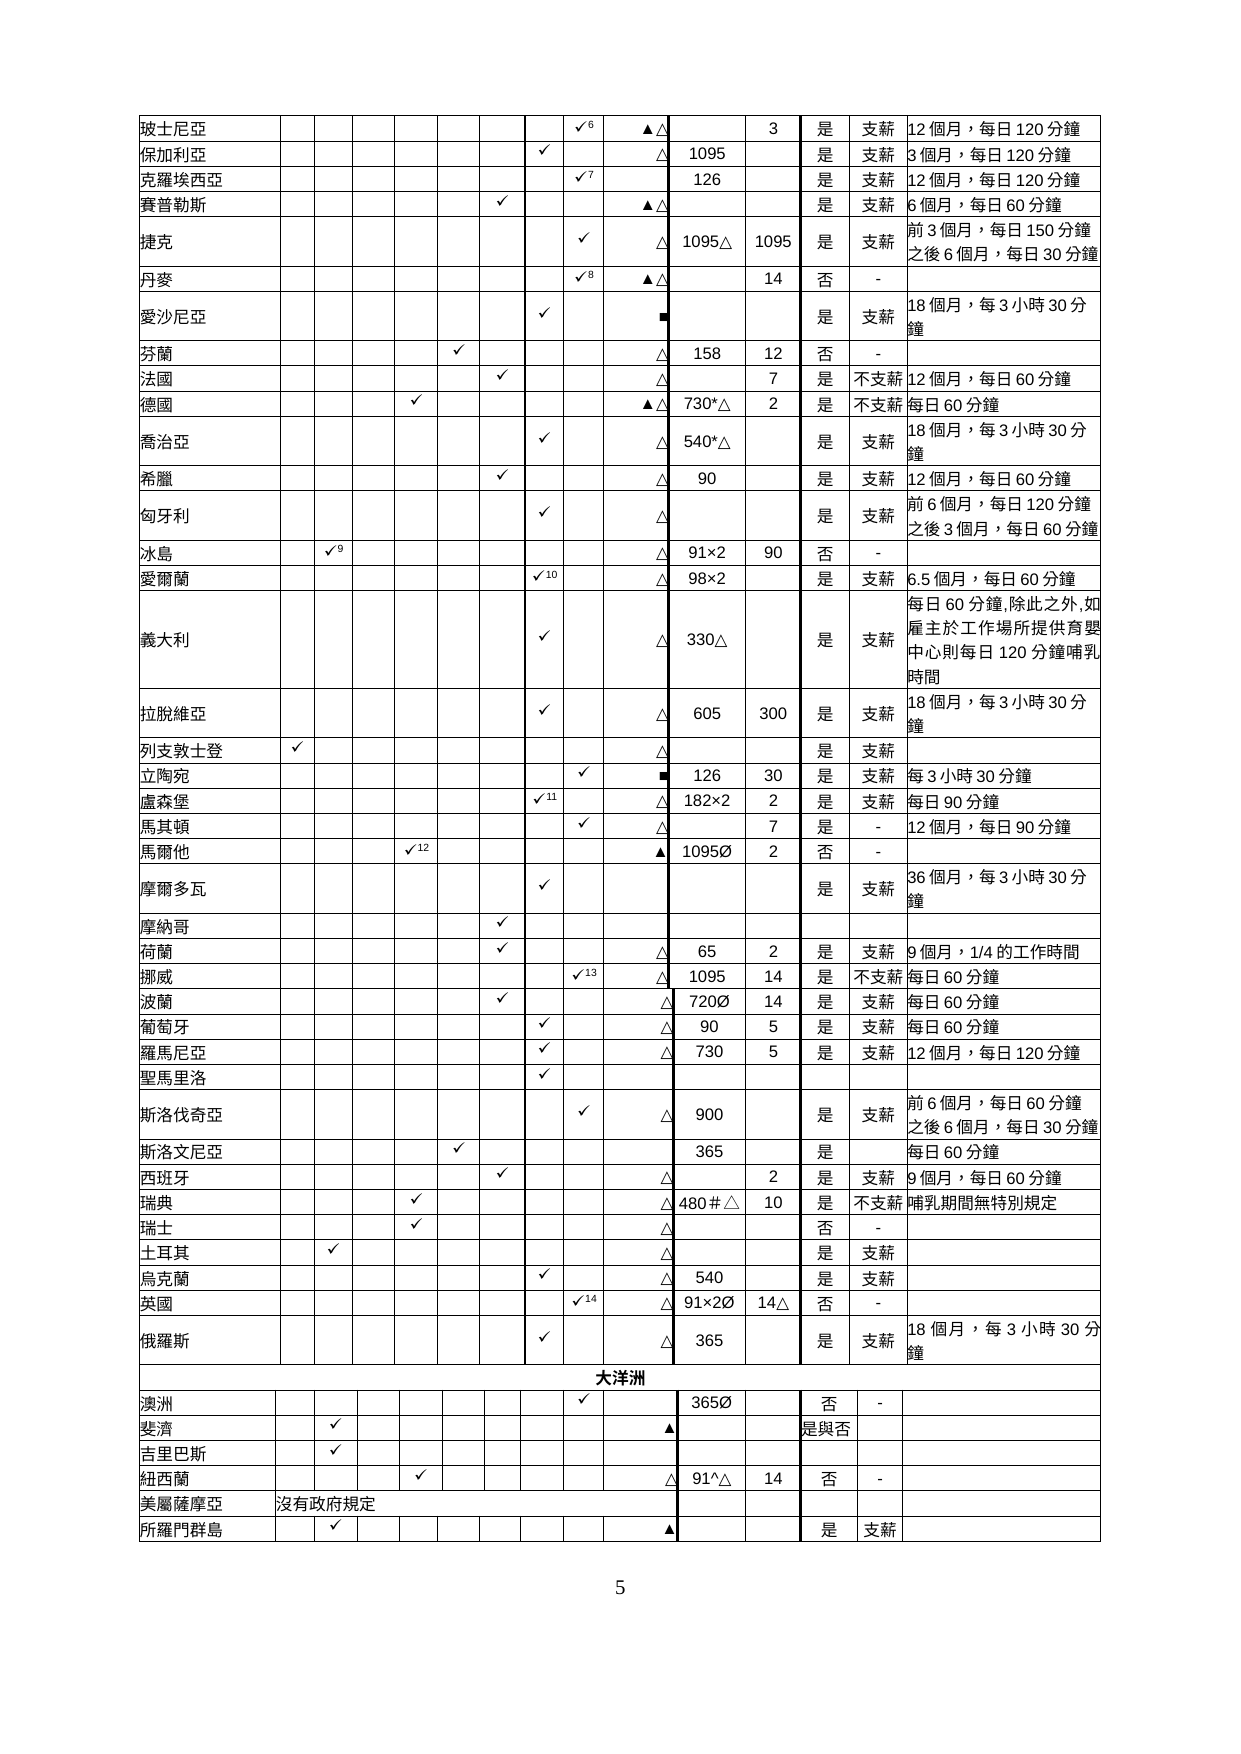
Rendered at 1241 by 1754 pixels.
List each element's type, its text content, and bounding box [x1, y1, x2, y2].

table_cell 1095 [670, 142, 745, 166]
table_cell  [564, 814, 603, 838]
table_cell 義大利 [140, 591, 280, 688]
table_cell [480, 217, 524, 266]
table_cell 沒有政府規定 [276, 1491, 676, 1516]
table_cell 540*△ [670, 417, 745, 465]
table_cell 是 [802, 192, 849, 216]
table_cell [526, 914, 563, 938]
table_cell 不支薪 [850, 392, 907, 416]
table_cell [438, 1517, 479, 1541]
table_cell ▲△ [604, 192, 667, 216]
table_cell [438, 1291, 479, 1315]
table_cell [526, 1291, 563, 1315]
table_cell 126 [670, 167, 745, 191]
table_cell 是 [802, 591, 849, 688]
table_cell [438, 392, 479, 416]
table_cell [802, 1065, 849, 1089]
table_cell  [526, 1266, 563, 1290]
table_cell [480, 392, 524, 416]
table_cell [315, 142, 352, 166]
table_cell [858, 1491, 902, 1516]
table_cell [438, 764, 479, 788]
table_cell 烏克蘭 [140, 1266, 280, 1290]
table_cell [746, 591, 799, 688]
table_cell [480, 1065, 524, 1089]
table_cell 是 [802, 566, 849, 590]
table_cell  [315, 1517, 357, 1541]
table_cell [353, 491, 394, 540]
table_cell [395, 417, 437, 465]
table_cell ▲△ [604, 392, 667, 416]
table_cell [353, 192, 394, 216]
table_cell ▲ [604, 1517, 676, 1541]
table_cell [746, 1441, 799, 1465]
table_cell [564, 1065, 603, 1089]
table_cell △ [604, 341, 667, 365]
table_cell [315, 491, 352, 540]
table_cell [395, 764, 437, 788]
table_cell [438, 939, 479, 963]
table_cell 支薪 [850, 116, 907, 141]
table_cell [564, 192, 603, 216]
table_cell 6 [564, 116, 603, 141]
table_cell [670, 491, 745, 540]
table_cell [564, 1240, 603, 1264]
table_cell [358, 1466, 399, 1490]
table_cell [438, 1190, 479, 1214]
table_cell △ [604, 689, 667, 737]
table_cell [315, 167, 352, 191]
table_cell [276, 1517, 314, 1541]
table_cell [281, 267, 314, 291]
table_cell [438, 1165, 479, 1189]
table_cell [281, 417, 314, 465]
table_cell 65 [670, 939, 745, 963]
table_cell 是 [802, 1140, 849, 1164]
table_cell 每3小時30分鐘 [908, 764, 1100, 788]
table_cell △ [604, 1015, 672, 1039]
table_cell [276, 1441, 314, 1465]
table_cell 馬其頓 [140, 814, 280, 838]
table_cell [353, 1240, 394, 1264]
table_cell  [526, 689, 563, 737]
table_cell [480, 814, 524, 838]
table_cell ■ [604, 764, 667, 788]
table_cell 9個月，每日60分鐘 [908, 1165, 1100, 1189]
table_cell  [480, 466, 524, 490]
table_cell 匈牙利 [140, 491, 280, 540]
table_cell [281, 217, 314, 266]
table_cell 540 [675, 1266, 745, 1290]
table_cell [526, 541, 563, 565]
table_cell [526, 341, 563, 365]
table_cell 西班牙 [140, 1165, 280, 1189]
table_cell [353, 914, 394, 938]
table_cell [353, 1140, 394, 1164]
table_cell [802, 914, 849, 938]
table_cell - [850, 541, 907, 565]
table_cell 荷蘭 [140, 939, 280, 963]
table_cell 馬爾他 [140, 839, 280, 863]
table_cell [526, 366, 563, 391]
table_cell  [480, 939, 524, 963]
table_cell [353, 1266, 394, 1290]
table_cell [315, 864, 352, 913]
table_cell 3個月，每日120分鐘 [908, 142, 1100, 166]
table_cell 12個月，每日120分鐘 [908, 167, 1100, 191]
table_cell [281, 392, 314, 416]
table_cell [526, 814, 563, 838]
table_cell [604, 1441, 676, 1465]
table_cell  [480, 366, 524, 391]
table_cell [746, 466, 799, 490]
table_cell 愛沙尼亞 [140, 292, 280, 340]
table_cell 330△ [670, 591, 745, 688]
table_cell [908, 1215, 1100, 1239]
table_cell [903, 1517, 1100, 1541]
table_cell  [480, 989, 524, 1013]
table_cell [395, 989, 437, 1013]
table_cell 18個月，每3小時30分鐘 [908, 1316, 1100, 1364]
table_cell [315, 217, 352, 266]
table_cell 14△ [746, 1291, 799, 1315]
table_cell [438, 417, 479, 465]
table_cell ▲ [604, 1416, 676, 1440]
table_cell [908, 267, 1100, 291]
table_cell [485, 1441, 520, 1465]
table_cell [438, 167, 479, 191]
table_cell [480, 116, 524, 141]
table_cell [395, 1165, 437, 1189]
table_cell 支薪 [850, 989, 907, 1013]
table_cell 7 [564, 167, 603, 191]
table_cell 是 [802, 167, 849, 191]
table_cell [315, 591, 352, 688]
table_cell 支薪 [850, 167, 907, 191]
table_cell [315, 1090, 352, 1138]
table_cell 6個月，每日60分鐘 [908, 192, 1100, 216]
table_cell △ [604, 541, 667, 565]
table_cell 列支敦士登 [140, 738, 280, 762]
table_cell 每日60分鐘 [908, 392, 1100, 416]
table_cell [315, 1215, 352, 1239]
table_cell 美屬薩摩亞 [140, 1491, 275, 1516]
table_cell [480, 1215, 524, 1239]
table_cell △ [604, 964, 667, 988]
table_cell [353, 116, 394, 141]
table_cell - [850, 839, 907, 863]
table_cell 36個月，每3小時30分鐘 [908, 864, 1100, 913]
table_cell [315, 1266, 352, 1290]
table_cell [281, 1215, 314, 1239]
table_cell 7 [746, 366, 799, 391]
table_cell [679, 1517, 745, 1541]
table_cell 支薪 [850, 591, 907, 688]
table_cell 365 [675, 1140, 745, 1164]
table_cell [281, 341, 314, 365]
table_cell - [850, 1215, 907, 1239]
table_cell 前6個月，每日120分鐘 之後3個月，每日60分鐘 [908, 491, 1100, 540]
table_cell [526, 1140, 563, 1164]
table_cell [438, 466, 479, 490]
table_cell [281, 839, 314, 863]
table_cell 否 [802, 267, 849, 291]
table_cell [358, 1441, 399, 1465]
table_cell [281, 1190, 314, 1214]
table_cell [315, 116, 352, 141]
table_cell 126 [670, 764, 745, 788]
table_cell 12個月，每日120分鐘 [908, 116, 1100, 141]
table_cell [395, 167, 437, 191]
table_cell [679, 1491, 745, 1516]
table_cell 1095 [670, 964, 745, 988]
table_cell [480, 341, 524, 365]
table_cell [281, 964, 314, 988]
table_cell [802, 1441, 857, 1465]
table_cell [281, 142, 314, 166]
table_cell [746, 1316, 799, 1364]
table_cell - [850, 1291, 907, 1315]
table_cell [526, 217, 563, 266]
table_cell △ [604, 142, 667, 166]
table_cell 支薪 [850, 566, 907, 590]
table_cell [564, 142, 603, 166]
table_cell [564, 1441, 603, 1465]
table_cell 14 [746, 989, 799, 1013]
table_cell  [438, 1140, 479, 1164]
table_cell [358, 1517, 399, 1541]
table_cell △ [604, 217, 667, 266]
table_cell 前6個月，每日60分鐘 之後6個月，每日30分鐘 [908, 1090, 1100, 1138]
table_cell [443, 1391, 484, 1415]
table_cell 是 [802, 1266, 849, 1290]
table_cell 158 [670, 341, 745, 365]
table_cell 182×2 [670, 789, 745, 813]
table_cell 11 [526, 789, 563, 813]
table_cell [746, 1517, 799, 1541]
table_cell  [480, 914, 524, 938]
table_cell [526, 1240, 563, 1264]
table_cell 摩爾多瓦 [140, 864, 280, 913]
table_cell 支薪 [850, 939, 907, 963]
table_cell 否 [802, 1215, 849, 1239]
table_cell [564, 1517, 603, 1541]
table_cell - [850, 814, 907, 838]
table_cell 1095Ø [670, 839, 745, 863]
table_cell [746, 1391, 799, 1415]
table_cell △ [604, 566, 667, 590]
table_cell 每日60分鐘 [908, 964, 1100, 988]
table_cell [315, 1291, 352, 1315]
table_cell 14 [564, 1291, 603, 1315]
table_cell [315, 341, 352, 365]
table_cell [281, 1165, 314, 1189]
table_cell [480, 1517, 520, 1541]
table_cell [281, 116, 314, 141]
table_cell [521, 1466, 563, 1490]
table_cell  [315, 1240, 352, 1264]
table_cell [315, 1015, 352, 1039]
table_cell [395, 914, 437, 938]
table_cell [358, 1416, 399, 1440]
table_cell [604, 1065, 672, 1089]
table_cell [485, 1466, 520, 1490]
table_cell 哺乳期間無特別規定 [908, 1190, 1100, 1214]
table_cell 羅馬尼亞 [140, 1040, 280, 1064]
table_cell [395, 1040, 437, 1064]
table_cell [395, 366, 437, 391]
table_cell 盧森堡 [140, 789, 280, 813]
table_cell [438, 989, 479, 1013]
table_cell [521, 1441, 563, 1465]
table_cell [438, 591, 479, 688]
table_cell 是 [802, 142, 849, 166]
table_cell [281, 1015, 314, 1039]
table_cell [395, 466, 437, 490]
table_cell [281, 192, 314, 216]
table_cell [746, 192, 799, 216]
table_cell 否 [802, 1466, 857, 1490]
table_cell [564, 989, 603, 1013]
table_cell [400, 1391, 442, 1415]
table_cell [908, 738, 1100, 762]
table_cell  [526, 1065, 563, 1089]
table_cell 玻士尼亞 [140, 116, 280, 141]
table_cell [564, 689, 603, 737]
table_cell [353, 939, 394, 963]
table_cell [438, 738, 479, 762]
table_cell [395, 292, 437, 340]
table_cell [485, 1416, 520, 1440]
table_cell [315, 392, 352, 416]
table_cell [526, 1090, 563, 1138]
table_cell [526, 466, 563, 490]
table_cell 91^△ [679, 1466, 745, 1490]
table_cell [353, 839, 394, 863]
table_cell [395, 738, 437, 762]
table_cell [746, 491, 799, 540]
table_cell 12 [395, 839, 437, 863]
table_cell [281, 814, 314, 838]
table_cell 英國 [140, 1291, 280, 1315]
table_cell 91×2Ø [675, 1291, 745, 1315]
table_cell [480, 1040, 524, 1064]
table_cell [281, 292, 314, 340]
table_cell [281, 989, 314, 1013]
table_cell [670, 192, 745, 216]
table_cell [564, 1140, 603, 1164]
table_cell [480, 1291, 524, 1315]
table_cell 是 [802, 964, 849, 988]
table_cell [521, 1416, 563, 1440]
table_cell [908, 1065, 1100, 1089]
table_cell [858, 1416, 902, 1440]
table_cell  [315, 1441, 357, 1465]
table_cell - [850, 267, 907, 291]
table_cell 是 [802, 764, 849, 788]
table_cell [564, 864, 603, 913]
table_cell [395, 1065, 437, 1089]
table_cell △ [604, 491, 667, 540]
table_cell 18個月，每3小時30分鐘 [908, 417, 1100, 465]
table_cell [315, 764, 352, 788]
table_cell 葡萄牙 [140, 1015, 280, 1039]
table_cell [564, 566, 603, 590]
table_cell 6.5個月，每日60分鐘 [908, 566, 1100, 590]
table_cell [480, 1316, 524, 1364]
table_cell 支薪 [850, 217, 907, 266]
table_cell △ [604, 1090, 672, 1138]
table_cell [480, 738, 524, 762]
table_cell [353, 789, 394, 813]
table_cell [746, 1065, 799, 1089]
table_cell △ [604, 466, 667, 490]
table_cell 90 [675, 1015, 745, 1039]
table_cell 丹麥 [140, 267, 280, 291]
table_cell [564, 541, 603, 565]
table_cell [438, 1090, 479, 1138]
table_cell [675, 1065, 745, 1089]
table_cell  [395, 1215, 437, 1239]
table_cell [315, 1190, 352, 1214]
table_cell [480, 541, 524, 565]
table_cell [480, 789, 524, 813]
table_cell [353, 1316, 394, 1364]
table_cell 是 [802, 789, 849, 813]
table_cell [395, 1291, 437, 1315]
table_cell 法國 [140, 366, 280, 391]
table_cell 7 [746, 814, 799, 838]
table_cell [438, 491, 479, 540]
table_cell  [281, 738, 314, 762]
table_cell [353, 292, 394, 340]
table_cell [438, 292, 479, 340]
table_cell 是 [802, 392, 849, 416]
table_cell [564, 366, 603, 391]
table_cell 波蘭 [140, 989, 280, 1013]
table_cell [858, 1441, 902, 1465]
table_cell 720Ø [675, 989, 745, 1013]
table_cell 澳洲 [140, 1391, 275, 1415]
table_cell 是 [802, 1040, 849, 1064]
table_cell [480, 964, 524, 988]
table_cell 支薪 [850, 1165, 907, 1189]
table_cell 1095△ [670, 217, 745, 266]
table_cell [315, 989, 352, 1013]
table_cell 每日60分鐘 [908, 1015, 1100, 1039]
table_cell [604, 1140, 672, 1164]
table_cell [395, 1090, 437, 1138]
table_cell [315, 939, 352, 963]
table_cell [670, 292, 745, 340]
table_cell [480, 167, 524, 191]
table_cell 是 [802, 1517, 857, 1541]
table_cell [281, 1040, 314, 1064]
table_cell [395, 491, 437, 540]
table_cell [526, 764, 563, 788]
table_cell [903, 1441, 1100, 1465]
table_cell [480, 491, 524, 540]
table_cell [281, 566, 314, 590]
table_cell [281, 789, 314, 813]
table_cell 支薪 [850, 142, 907, 166]
table_cell [395, 1316, 437, 1364]
table_cell 30 [746, 764, 799, 788]
table_cell 5 [746, 1040, 799, 1064]
table_cell △ [604, 939, 667, 963]
table_cell [281, 864, 314, 913]
table_cell [438, 1215, 479, 1239]
table_cell [679, 1441, 745, 1465]
table_cell 是 [802, 491, 849, 540]
table_cell 900 [675, 1090, 745, 1138]
table_cell [908, 1266, 1100, 1290]
table_cell 不支薪 [850, 1190, 907, 1214]
table_cell [438, 689, 479, 737]
table_cell [564, 1190, 603, 1214]
table_cell [358, 1391, 399, 1415]
table_cell △ [604, 738, 667, 762]
table_cell ▲△ [604, 116, 667, 141]
table_cell [443, 1416, 484, 1440]
table_cell 是 [802, 1090, 849, 1138]
table_cell [746, 738, 799, 762]
table_cell [526, 167, 563, 191]
table_cell [480, 591, 524, 688]
table_cell [281, 1090, 314, 1138]
table_cell △ [604, 1190, 672, 1214]
table_cell  [526, 1316, 563, 1364]
table_cell [315, 914, 352, 938]
table_cell [485, 1391, 520, 1415]
table_cell [746, 1266, 799, 1290]
table_cell [315, 1391, 357, 1415]
table_cell  [526, 292, 563, 340]
table_cell [353, 738, 394, 762]
table_cell 愛爾蘭 [140, 566, 280, 590]
table_cell [526, 267, 563, 291]
table_cell 支薪 [858, 1517, 902, 1541]
table_cell [281, 1065, 314, 1089]
table_cell [564, 1316, 603, 1364]
table_cell  [564, 764, 603, 788]
table_cell 是 [802, 366, 849, 391]
table_cell 保加利亞 [140, 142, 280, 166]
table_cell ▲ [604, 839, 667, 863]
table_cell [526, 964, 563, 988]
table_cell [276, 1466, 314, 1490]
table_cell [315, 192, 352, 216]
table_cell [564, 591, 603, 688]
table_cell [438, 1065, 479, 1089]
table_cell 9 [315, 541, 352, 565]
table_cell [675, 1215, 745, 1239]
table_cell [564, 466, 603, 490]
table_cell 立陶宛 [140, 764, 280, 788]
table_cell 14 [746, 1466, 799, 1490]
table_cell 否 [802, 1391, 857, 1415]
table_cell [438, 864, 479, 913]
table_cell 俄羅斯 [140, 1316, 280, 1364]
table_cell [480, 267, 524, 291]
table_cell 斯洛文尼亞 [140, 1140, 280, 1164]
table_cell [395, 689, 437, 737]
table_cell [395, 789, 437, 813]
table_cell △ [604, 1466, 676, 1490]
table_cell 是 [802, 116, 849, 141]
table_cell [281, 491, 314, 540]
table_cell [526, 939, 563, 963]
table_cell [908, 1291, 1100, 1315]
table_cell 挪威 [140, 964, 280, 988]
table_cell [353, 366, 394, 391]
table_cell 不支薪 [850, 366, 907, 391]
table_cell 斐濟 [140, 1416, 275, 1440]
table_cell [315, 839, 352, 863]
table_cell [315, 964, 352, 988]
table_cell [746, 1491, 799, 1516]
table_cell [480, 1015, 524, 1039]
table_cell [438, 1316, 479, 1364]
table_cell 賽普勒斯 [140, 192, 280, 216]
table_cell  [526, 591, 563, 688]
table_cell 支薪 [850, 1316, 907, 1364]
table_cell 希臘 [140, 466, 280, 490]
table_cell [315, 417, 352, 465]
table_cell [395, 217, 437, 266]
table_cell [670, 914, 745, 938]
table_cell [564, 1466, 603, 1490]
table_cell [353, 566, 394, 590]
table_cell 支薪 [850, 864, 907, 913]
table_cell [353, 1215, 394, 1239]
table_cell [353, 864, 394, 913]
table_cell [438, 1240, 479, 1264]
table_cell 是 [802, 689, 849, 737]
table_cell 2 [746, 939, 799, 963]
table_cell [400, 1441, 442, 1465]
table_cell [604, 167, 667, 191]
table_cell 10 [526, 566, 563, 590]
table_cell [746, 1140, 799, 1164]
table_cell [395, 814, 437, 838]
table_cell [353, 989, 394, 1013]
table_cell 是 [802, 939, 849, 963]
table_cell [564, 1266, 603, 1290]
table_cell [908, 541, 1100, 565]
table_cell [604, 864, 667, 913]
table_cell 捷克 [140, 217, 280, 266]
table_cell [281, 764, 314, 788]
table_cell [521, 1517, 563, 1541]
table_cell 2 [746, 392, 799, 416]
table_cell [438, 192, 479, 216]
table_cell [315, 292, 352, 340]
table_cell 730 [675, 1040, 745, 1064]
table_cell 是與否 [802, 1416, 857, 1440]
table_cell 365 [675, 1316, 745, 1364]
table_cell △ [604, 1316, 672, 1364]
table_cell [281, 689, 314, 737]
table_cell [315, 1165, 352, 1189]
table_cell 18個月，每3小時30分鐘 [908, 292, 1100, 340]
table_cell [438, 789, 479, 813]
table_cell [670, 738, 745, 762]
table_cell  [480, 192, 524, 216]
table_cell [564, 914, 603, 938]
table_cell [604, 914, 667, 938]
table_cell 是 [802, 1165, 849, 1189]
table_cell 否 [802, 541, 849, 565]
table_cell 芬蘭 [140, 341, 280, 365]
table_cell △ [604, 1215, 672, 1239]
table_cell [400, 1416, 442, 1440]
table_cell 每日60分鐘 [908, 989, 1100, 1013]
table_cell △ [604, 591, 667, 688]
table_cell [353, 167, 394, 191]
table_cell [526, 1190, 563, 1214]
table_cell - [858, 1466, 902, 1490]
table_cell [281, 914, 314, 938]
table_cell 否 [802, 341, 849, 365]
table_cell 冰島 [140, 541, 280, 565]
table_cell 每日90分鐘 [908, 789, 1100, 813]
table_cell - [850, 341, 907, 365]
table_cell 是 [802, 864, 849, 913]
table_cell [480, 566, 524, 590]
table_cell [480, 292, 524, 340]
table_cell [526, 989, 563, 1013]
table_cell [353, 814, 394, 838]
table_cell [480, 1240, 524, 1264]
table_cell [903, 1491, 1100, 1516]
table_cell [564, 1165, 603, 1189]
table_cell [315, 789, 352, 813]
table_cell [281, 591, 314, 688]
table_cell 所羅門群島 [140, 1517, 275, 1541]
table_cell [315, 366, 352, 391]
table_cell 14 [746, 267, 799, 291]
table_cell [353, 417, 394, 465]
table_cell [315, 1140, 352, 1164]
table_cell [850, 914, 907, 938]
table_cell [526, 192, 563, 216]
table_cell [908, 839, 1100, 863]
table_cell [395, 541, 437, 565]
table_cell [480, 839, 524, 863]
table_cell [438, 914, 479, 938]
table_cell [521, 1391, 563, 1415]
table_cell 9個月，1/4的工作時間 [908, 939, 1100, 963]
table_cell [315, 1065, 352, 1089]
table_cell 12個月，每日120分鐘 [908, 1040, 1100, 1064]
table_cell [353, 1040, 394, 1064]
table_cell  [526, 1015, 563, 1039]
table_cell [526, 116, 563, 141]
table_cell [353, 1015, 394, 1039]
table_cell [395, 116, 437, 141]
table_cell [395, 267, 437, 291]
table_cell △ [604, 814, 667, 838]
table_cell [746, 292, 799, 340]
table_cell 否 [802, 1291, 849, 1315]
table_cell [315, 466, 352, 490]
table_cell 是 [802, 738, 849, 762]
table_cell  [438, 341, 479, 365]
table_cell 支薪 [850, 292, 907, 340]
table_cell [315, 689, 352, 737]
table_cell [281, 541, 314, 565]
table_cell [438, 142, 479, 166]
table_cell [850, 1065, 907, 1089]
table_cell [281, 939, 314, 963]
table_cell [564, 341, 603, 365]
table_cell [526, 1215, 563, 1239]
table_cell [353, 1165, 394, 1189]
table_cell 2 [746, 789, 799, 813]
table_cell [353, 217, 394, 266]
table_cell 支薪 [850, 1090, 907, 1138]
table_cell [353, 689, 394, 737]
table_cell [400, 1517, 437, 1541]
table_cell [526, 1165, 563, 1189]
table_cell △ [604, 1165, 672, 1189]
table_cell [564, 738, 603, 762]
table_cell [679, 1416, 745, 1440]
table_cell [395, 341, 437, 365]
table_cell [353, 541, 394, 565]
table_cell [395, 864, 437, 913]
table_cell 聖馬里洛 [140, 1065, 280, 1089]
table_cell [395, 192, 437, 216]
table_cell  [395, 392, 437, 416]
table_cell 克羅埃西亞 [140, 167, 280, 191]
table_cell 5 [746, 1015, 799, 1039]
table_cell △ [604, 366, 667, 391]
table_cell [564, 292, 603, 340]
table_cell 前3個月，每日150分鐘 之後6個月，每日30分鐘 [908, 217, 1100, 266]
table_cell [395, 1140, 437, 1164]
table_cell 支薪 [850, 1240, 907, 1264]
table_cell 10 [746, 1190, 799, 1214]
table_cell [746, 1090, 799, 1138]
table_cell [353, 1065, 394, 1089]
table_cell [395, 142, 437, 166]
table_cell [908, 341, 1100, 365]
table_cell 1095 [746, 217, 799, 266]
table_cell [281, 366, 314, 391]
table_cell 730*△ [670, 392, 745, 416]
table_cell [438, 964, 479, 988]
table_cell 不支薪 [850, 964, 907, 988]
table_cell [315, 566, 352, 590]
table_cell 是 [802, 417, 849, 465]
table_cell [315, 738, 352, 762]
table_cell [353, 142, 394, 166]
table_cell 是 [802, 466, 849, 490]
table_cell [438, 267, 479, 291]
table_cell [675, 1165, 745, 1189]
table_cell 支薪 [850, 192, 907, 216]
table_cell 480＃△ [675, 1190, 745, 1214]
table_cell [281, 1316, 314, 1364]
table_cell [438, 366, 479, 391]
table_cell  [526, 417, 563, 465]
table_cell  [564, 1391, 603, 1415]
table_cell 摩納哥 [140, 914, 280, 938]
table_cell △ [604, 1040, 672, 1064]
table_cell 是 [802, 1240, 849, 1264]
table_cell [438, 566, 479, 590]
table_cell [281, 1291, 314, 1315]
table_cell [438, 1040, 479, 1064]
table_cell [281, 1140, 314, 1164]
table_cell 支薪 [850, 689, 907, 737]
table_cell [438, 541, 479, 565]
table_cell 90 [670, 466, 745, 490]
table_cell [353, 267, 394, 291]
table_cell [395, 1266, 437, 1290]
table_cell [443, 1466, 484, 1490]
table_cell 90 [746, 541, 799, 565]
table_cell [281, 1266, 314, 1290]
table_cell [564, 1015, 603, 1039]
table_cell 大洋洲 [140, 1365, 1100, 1389]
table_cell [315, 1316, 352, 1364]
table_cell 2 [746, 1165, 799, 1189]
table_cell [353, 1291, 394, 1315]
table_cell △ [604, 417, 667, 465]
table_cell [746, 1240, 799, 1264]
table_cell [315, 267, 352, 291]
table_cell 605 [670, 689, 745, 737]
table_cell [746, 142, 799, 166]
table_cell [353, 392, 394, 416]
table_cell 斯洛伐奇亞 [140, 1090, 280, 1138]
table_cell [281, 1240, 314, 1264]
table_cell [438, 1266, 479, 1290]
table_cell [746, 864, 799, 913]
table_cell  [480, 1165, 524, 1189]
table_cell [564, 1215, 603, 1239]
table_cell 14 [746, 964, 799, 988]
table_cell [564, 939, 603, 963]
table_cell [480, 864, 524, 913]
table_cell 瑞士 [140, 1215, 280, 1239]
table_cell [353, 964, 394, 988]
table_cell 喬治亞 [140, 417, 280, 465]
table_cell [903, 1416, 1100, 1440]
table_cell  [526, 864, 563, 913]
table_cell 是 [802, 989, 849, 1013]
table_cell [480, 1266, 524, 1290]
table_cell  [526, 1040, 563, 1064]
table_cell [395, 591, 437, 688]
table_cell 365Ø [679, 1391, 745, 1415]
table_cell [395, 1015, 437, 1039]
table_cell [438, 814, 479, 838]
table_cell [670, 366, 745, 391]
table_cell [315, 814, 352, 838]
table_cell [395, 1240, 437, 1264]
table_cell [564, 392, 603, 416]
table_cell [353, 1090, 394, 1138]
table_cell 是 [802, 1316, 849, 1364]
table_cell 是 [802, 292, 849, 340]
table_cell [564, 1416, 603, 1440]
table_cell [276, 1416, 314, 1440]
table_cell 否 [802, 839, 849, 863]
table_cell [438, 116, 479, 141]
table_cell [480, 142, 524, 166]
table_cell [564, 839, 603, 863]
table_cell [564, 417, 603, 465]
table_cell [564, 1040, 603, 1064]
table_cell [438, 839, 479, 863]
table_cell [564, 789, 603, 813]
table_cell 12 [746, 341, 799, 365]
table_cell [480, 764, 524, 788]
table_cell [746, 566, 799, 590]
table_cell 8 [564, 267, 603, 291]
table_cell 是 [802, 1190, 849, 1214]
table_cell [903, 1466, 1100, 1490]
table_cell 13 [564, 964, 603, 988]
table_cell 是 [802, 814, 849, 838]
table_cell 每日60分鐘 [908, 1140, 1100, 1164]
table_cell 91×2 [670, 541, 745, 565]
table_cell 支薪 [850, 491, 907, 540]
table_cell [480, 417, 524, 465]
table_cell 拉脫維亞 [140, 689, 280, 737]
table_cell [438, 1015, 479, 1039]
table_cell 18個月，每3小時30分鐘 [908, 689, 1100, 737]
table_cell 300 [746, 689, 799, 737]
table_cell [604, 1391, 676, 1415]
table_cell [903, 1391, 1100, 1415]
table_cell [353, 591, 394, 688]
table_cell [480, 1090, 524, 1138]
table_cell 每日60分鐘,除此之外,如雇主於工作場所提供育嬰中心則每日120分鐘哺乳時間 [908, 591, 1100, 688]
table_cell 12個月，每日60分鐘 [908, 466, 1100, 490]
table_cell 是 [802, 1015, 849, 1039]
table_cell [395, 964, 437, 988]
table_cell [746, 1416, 799, 1440]
table_cell 土耳其 [140, 1240, 280, 1264]
table_cell [564, 491, 603, 540]
table_cell △ [604, 1266, 672, 1290]
table_cell [850, 1140, 907, 1164]
table_cell [670, 116, 745, 141]
table_cell [675, 1240, 745, 1264]
table_cell [746, 167, 799, 191]
table_cell 支薪 [850, 466, 907, 490]
table_cell [908, 1240, 1100, 1264]
table_cell [395, 939, 437, 963]
table_cell [746, 417, 799, 465]
table_cell [480, 689, 524, 737]
table_cell [315, 1466, 357, 1490]
table_cell [353, 764, 394, 788]
table_cell [802, 1491, 857, 1516]
table_cell ▲△ [604, 267, 667, 291]
table_cell 支薪 [850, 417, 907, 465]
table_cell [746, 914, 799, 938]
table_cell △ [604, 1291, 672, 1315]
table_cell 吉里巴斯 [140, 1441, 275, 1465]
table_cell ■ [604, 292, 667, 340]
table_cell 德國 [140, 392, 280, 416]
table_cell 12個月，每日60分鐘 [908, 366, 1100, 391]
table_cell [276, 1391, 314, 1415]
table_cell 支薪 [850, 764, 907, 788]
table_cell  [564, 217, 603, 266]
table_cell △ [604, 989, 672, 1013]
table_cell 2 [746, 839, 799, 863]
table_cell  [400, 1466, 442, 1490]
table_cell [908, 914, 1100, 938]
table_cell [670, 814, 745, 838]
table_cell 瑞典 [140, 1190, 280, 1214]
table_cell 3 [746, 116, 799, 141]
table_cell - [858, 1391, 902, 1415]
table_cell 支薪 [850, 789, 907, 813]
table_cell [670, 267, 745, 291]
table_cell △ [604, 789, 667, 813]
table_cell [480, 1190, 524, 1214]
table_cell  [395, 1190, 437, 1214]
table_cell [353, 466, 394, 490]
table_cell [526, 738, 563, 762]
table_cell [438, 217, 479, 266]
table_cell 紐西蘭 [140, 1466, 275, 1490]
table_cell [281, 466, 314, 490]
table_cell 支薪 [850, 1015, 907, 1039]
table_cell △ [604, 1240, 672, 1264]
table_cell [315, 1040, 352, 1064]
table_cell 12個月，每日90分鐘 [908, 814, 1100, 838]
table_cell [480, 1140, 524, 1164]
table_cell  [315, 1416, 357, 1440]
table_cell [353, 1190, 394, 1214]
table_cell [526, 392, 563, 416]
table_cell [443, 1441, 484, 1465]
table_cell 是 [802, 217, 849, 266]
table_cell [395, 566, 437, 590]
table_cell 支薪 [850, 738, 907, 762]
table_cell 支薪 [850, 1040, 907, 1064]
table_cell 支薪 [850, 1266, 907, 1290]
table_cell  [526, 491, 563, 540]
table_cell [353, 341, 394, 365]
table_cell 98×2 [670, 566, 745, 590]
table_cell [526, 839, 563, 863]
table_cell [746, 1215, 799, 1239]
table_cell [281, 167, 314, 191]
table_cell [670, 864, 745, 913]
table_cell  [564, 1090, 603, 1138]
table_cell  [526, 142, 563, 166]
